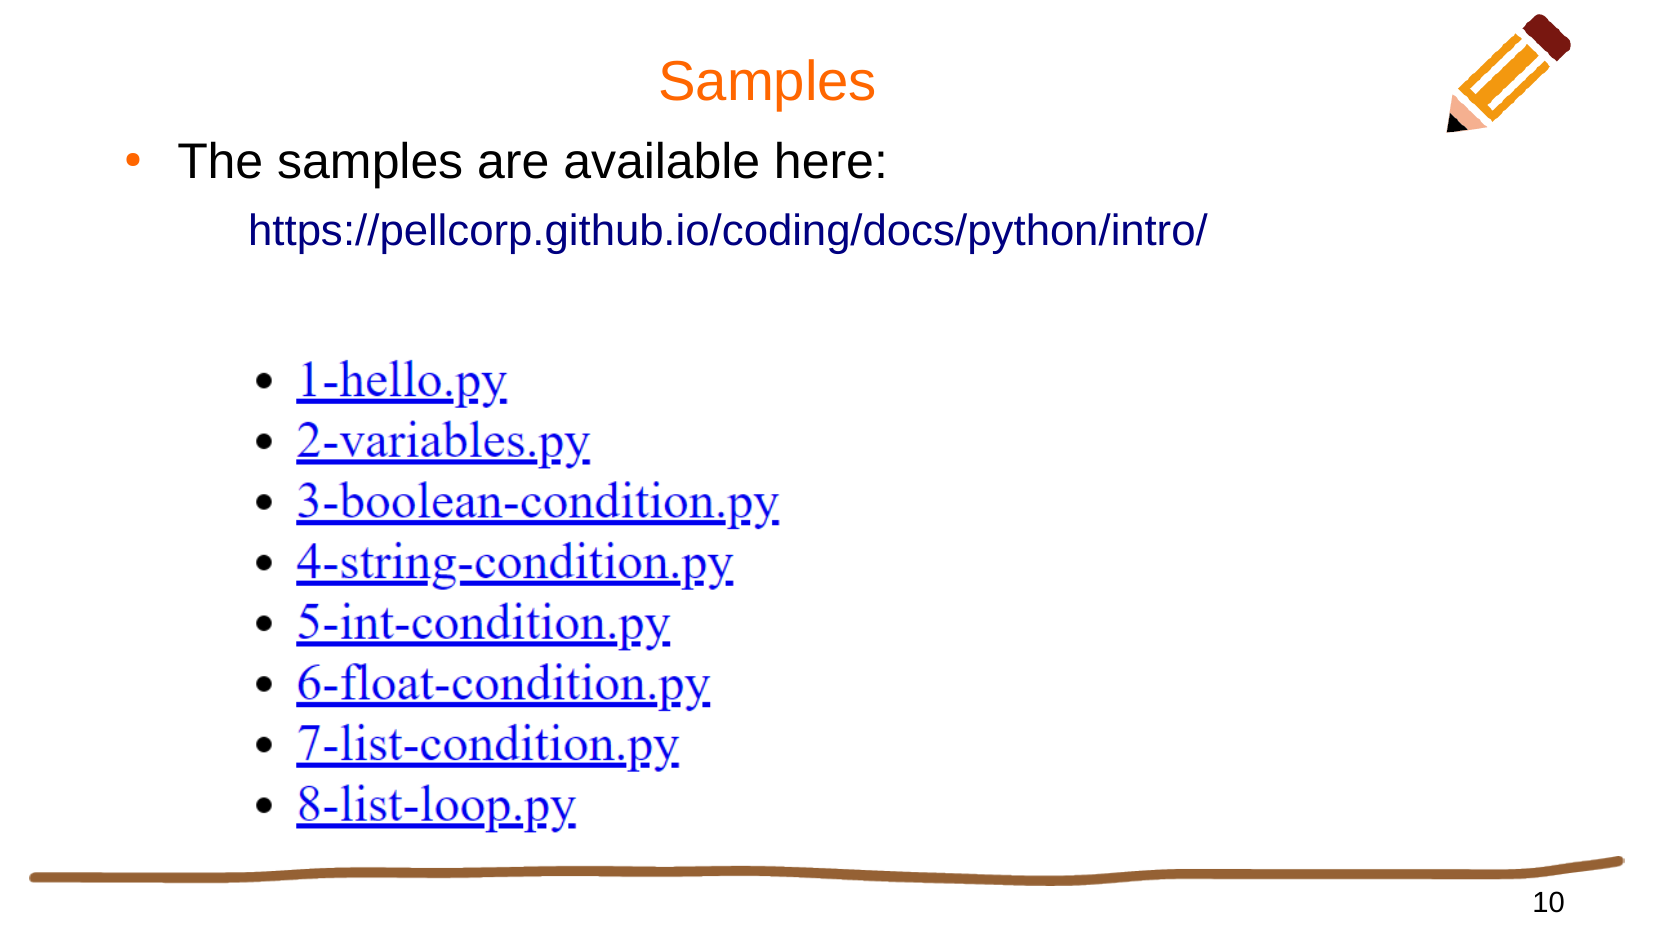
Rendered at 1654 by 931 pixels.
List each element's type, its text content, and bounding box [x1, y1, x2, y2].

title Samples [88, 29, 1447, 133]
list The samples are available here: https://pellcorp.github.io/coding/docs/python/intro/ [106, 132, 1565, 783]
picture [29, 324, 1625, 886]
picture [1446, 14, 1571, 133]
